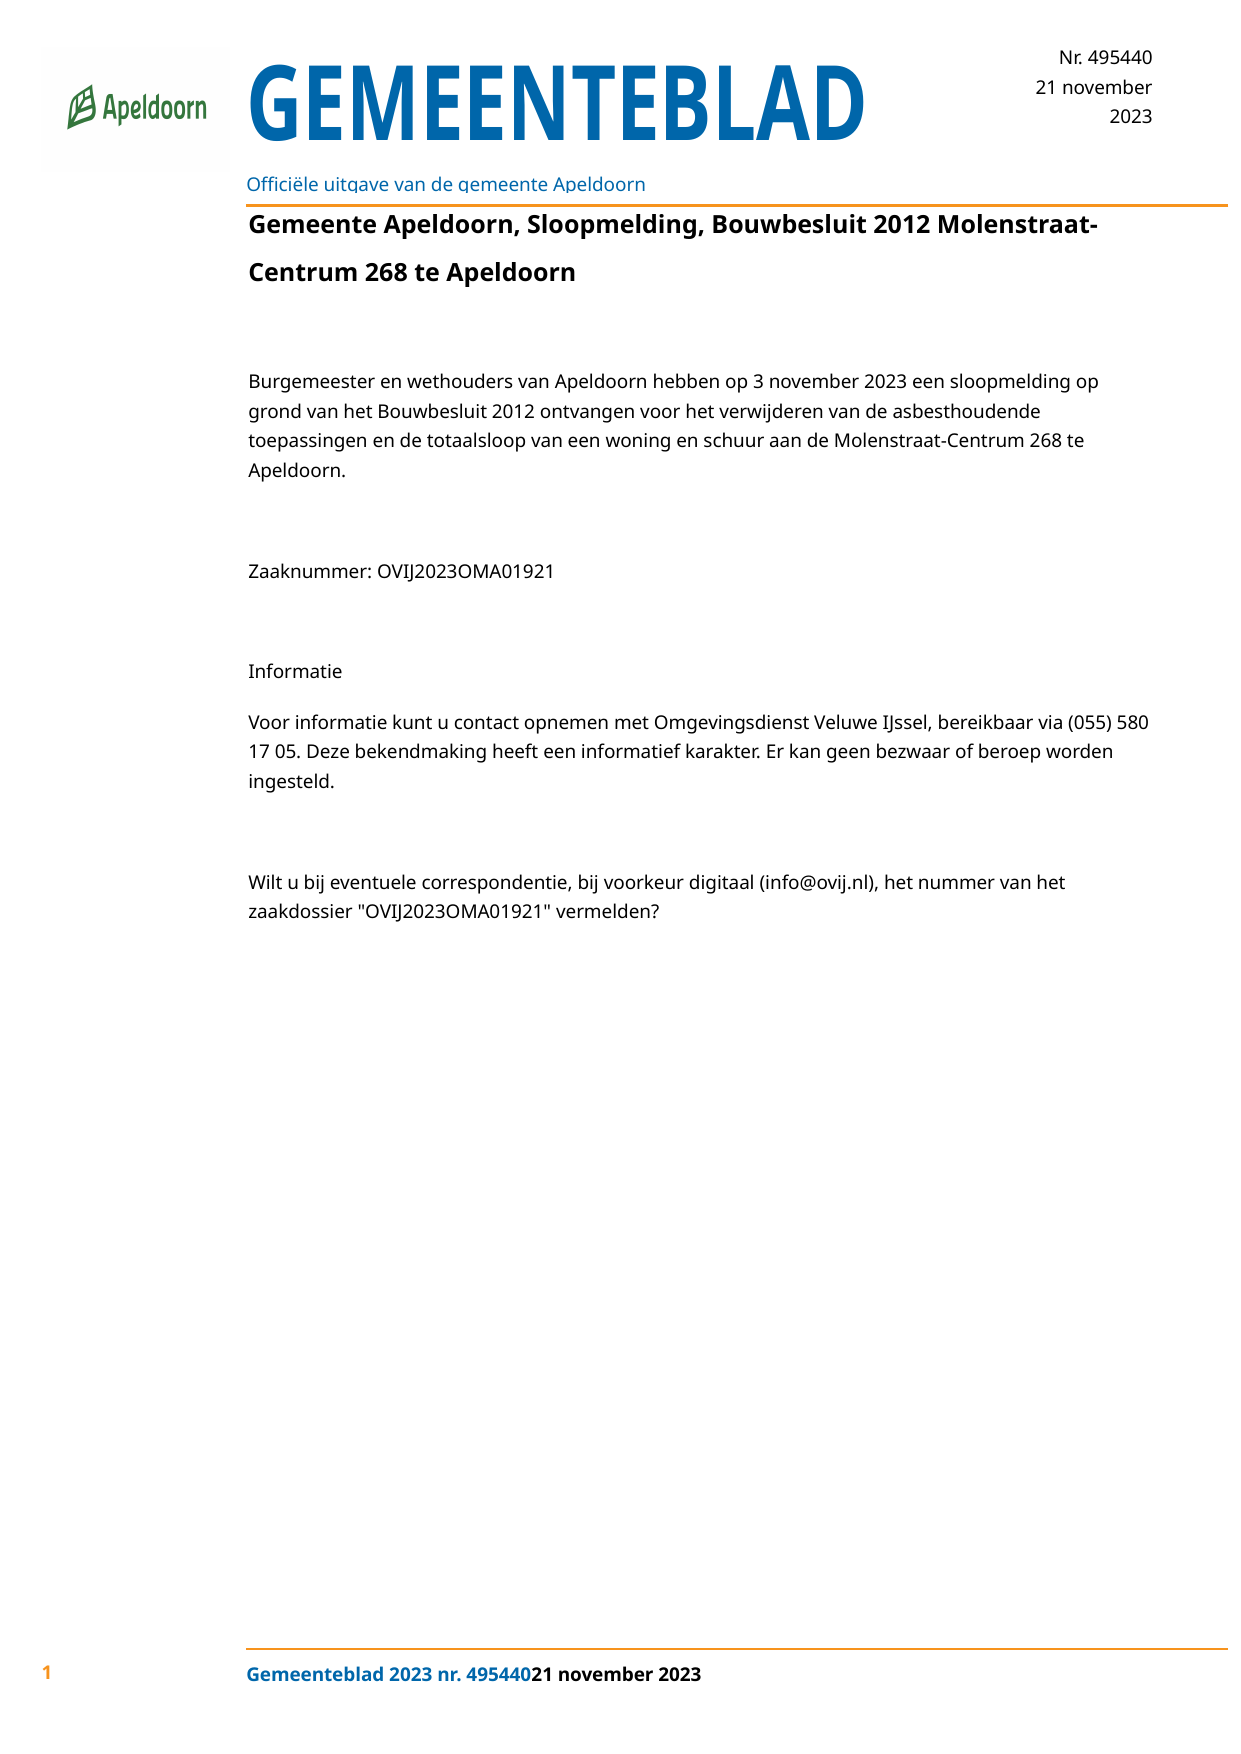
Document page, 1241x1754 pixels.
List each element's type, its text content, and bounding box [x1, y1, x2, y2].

text Zaaknummer: OVIJ2023OMA01921 [248, 558, 1152, 584]
text Informatie [248, 659, 1152, 684]
picture [41, 47, 231, 172]
text Burgemeester en wethouders van Apeldoorn hebben op 3 november 2023 een sloopmelding op grond van het Bouwbesluit 2012 ontvangen voor het verwijderen van de asbesthoudende toepassingen en de totaalsloop van een woning en schuur aan de Molenstraat-Centrum 268 te Apeldoorn. [248, 368, 1152, 483]
text Voor informatie kunt u contact opnemen met Omgevingsdienst Veluwe IJssel, bereikbaar via (055) 580 17 05. Deze bekendmaking heeft een informatief karakter. Er kan geen bezwaar of beroep worden ingesteld. [248, 709, 1152, 794]
text Wilt u bij eventuele correspondentie, bij voorkeur digitaal (info@ovij.nl), het nummer van het zaakdossier "OVIJ2023OMA01921" vermelden? [248, 869, 1152, 924]
text Gemeente Apeldoorn, Sloopmelding, Bouwbesluit 2012 Molenstraat-Centrum 268 te Apeldoorn [248, 207, 1152, 288]
